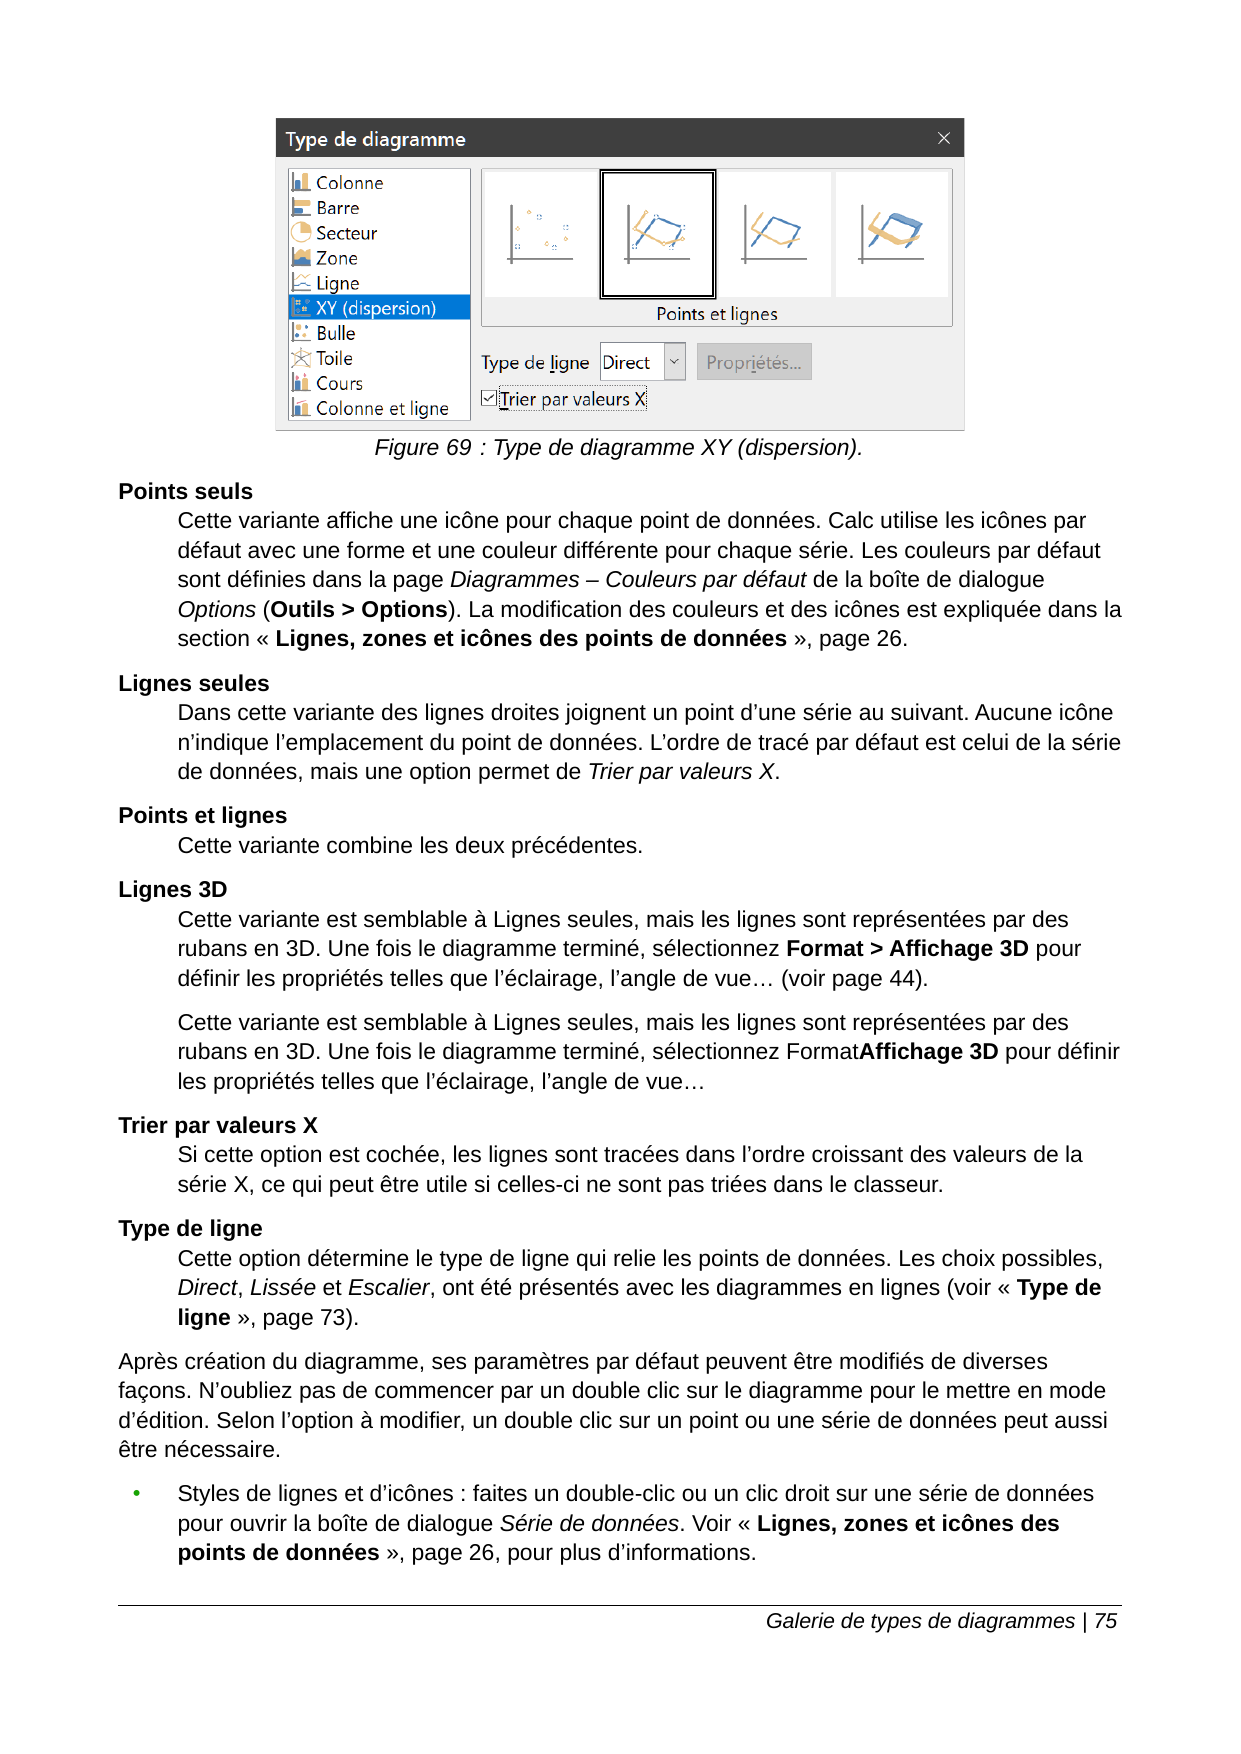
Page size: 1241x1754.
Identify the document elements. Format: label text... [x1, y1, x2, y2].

list Cette option détermine le type de ligne qui relie les points de données. Les choix possibles, Direct, Lissée et Escalier, ont été présentés avec les diagrammes en lignes (voir « Type de ligne », page 73). [177, 1242, 1122, 1330]
picture [275, 118, 965, 431]
text Après création du diagramme, ses paramètres par défaut peuvent être modifiés de diverses façons. N’oubliez pas de commencer par un double clic sur le diagramme pour le mettre en mode d’édition. Selon l’option à modifier, un double clic sur un point ou une série de données peut aussi être nécessaire. [118, 1345, 1122, 1463]
subtitle Lignes 3D [118, 873, 1122, 902]
subtitle Points et lignes [118, 799, 1122, 829]
subtitle Trier par valeurs X [118, 1109, 1122, 1138]
list Cette variante combine les deux précédentes. [177, 829, 1122, 858]
list Si cette option est cochée, les lignes sont tracées dans l’ordre croissant des valeurs de la série X, ce qui peut être utile si celles-ci ne sont pas triées dans le classeur. [177, 1138, 1122, 1197]
list Cette variante affiche une icône pour chaque point de données. Calc utilise les icônes par défaut avec une forme et une couleur différente pour chaque série. Les couleurs par défaut sont définies dans la page Diagrammes – Couleurs par défaut de la boîte de dialogue Options (Outils > Options). La modification des couleurs et des icônes est expliquée dans la section « Lignes, zones et icônes des points de données », page 26. [177, 504, 1122, 652]
text Figure 69 : Type de diagramme XY (dispersion). [118, 431, 1122, 460]
list Cette variante est semblable à Lignes seules, mais les lignes sont représentées par des rubans en 3D. Une fois le diagramme terminé, sélectionnez FormatAffichage 3D pour définir les propriétés telles que l’éclairage, l’angle de vue… [177, 1006, 1122, 1094]
subtitle Lignes seules [118, 666, 1122, 696]
subtitle Type de ligne [118, 1212, 1122, 1242]
list Styles de lignes et d’icônes : faites un double-clic ou un clic droit sur une série de données pour ouvrir la boîte de dialogue Série de données. Voir « Lignes, zones et icônes des points de données », page 26, pour plus d’informations. [133, 1477, 1122, 1566]
list Dans cette variante des lignes droites joignent un point d’une série au suivant. Aucune icône n’indique l’emplacement du point de données. L’ordre de tracé par défaut est celui de la série de données, mais une option permet de Trier par valeurs X. [177, 696, 1122, 784]
subtitle Points seuls [118, 475, 1122, 504]
list Cette variante est semblable à Lignes seules, mais les lignes sont représentées par des rubans en 3D. Une fois le diagramme terminé, sélectionnez Format > Affichage 3D pour définir les propriétés telles que l’éclairage, l’angle de vue… (voir page 44). [177, 902, 1122, 991]
